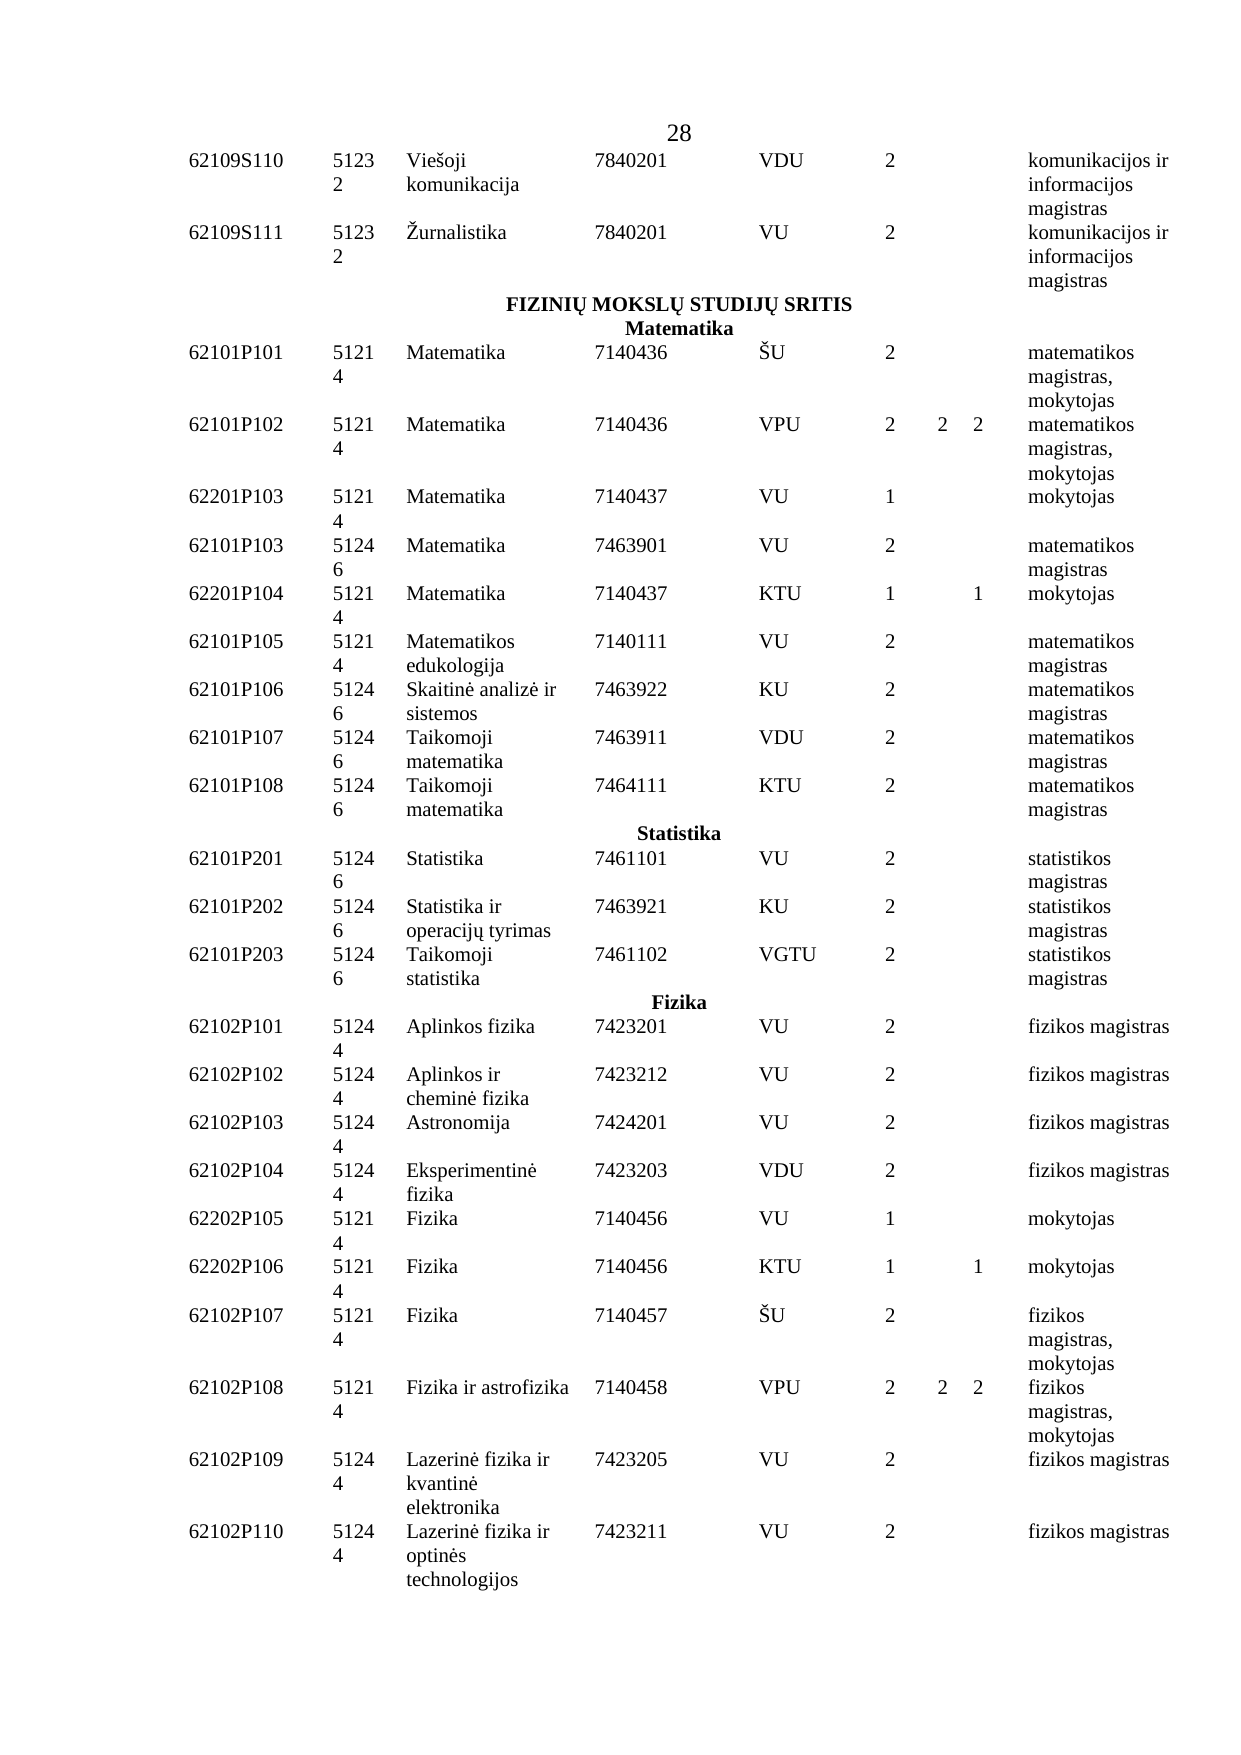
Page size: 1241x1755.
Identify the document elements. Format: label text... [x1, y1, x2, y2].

table_cell 2 [874, 1375, 926, 1447]
table_cell VGTU [748, 942, 874, 990]
table_cell Taikomoji matematika [395, 773, 583, 821]
table_cell KTU [748, 581, 874, 629]
table_cell 62102P101 [177, 1014, 321, 1062]
table_cell [962, 1206, 1017, 1254]
table_cell [962, 340, 1017, 412]
table_cell 51244 [321, 1447, 395, 1519]
table_cell Aplinkos fizika [395, 1014, 583, 1062]
table_cell 7423211 [583, 1519, 747, 1591]
table_cell matematikos magistras [1017, 677, 1181, 725]
table_cell 62102P107 [177, 1303, 321, 1375]
table_cell 62109S110 [177, 148, 321, 220]
table_cell 51246 [321, 773, 395, 821]
table_cell [926, 629, 962, 677]
table_cell VU [748, 629, 874, 677]
table_cell 62101P202 [177, 894, 321, 942]
table_cell 51232 [321, 220, 395, 292]
table_cell [962, 220, 1017, 292]
table_cell [926, 845, 962, 893]
table_cell mokytojas [1017, 1206, 1181, 1254]
table_cell 62101P101 [177, 340, 321, 412]
table_cell 51246 [321, 677, 395, 725]
table_cell Statistika [177, 821, 1181, 845]
table_cell 62102P104 [177, 1158, 321, 1206]
table_cell matematikos magistras, mokytojas [1017, 412, 1181, 484]
table_cell 62101P106 [177, 677, 321, 725]
table_cell 7423203 [583, 1158, 747, 1206]
table_cell 51214 [321, 412, 395, 484]
table_cell 7463911 [583, 725, 747, 773]
table_cell [926, 1158, 962, 1206]
table_cell 51244 [321, 1062, 395, 1110]
table_cell matematikos magistras [1017, 629, 1181, 677]
table_cell [962, 894, 1017, 942]
table_cell KU [748, 677, 874, 725]
table_cell 7140456 [583, 1255, 747, 1303]
table_cell [926, 1062, 962, 1110]
table_cell [962, 773, 1017, 821]
table_cell Fizika [177, 990, 1181, 1014]
table_cell 2 [926, 412, 962, 484]
table_cell 2 [874, 629, 926, 677]
table_cell [962, 533, 1017, 581]
table_cell 51232 [321, 148, 395, 220]
table_cell [962, 629, 1017, 677]
table_cell 62102P102 [177, 1062, 321, 1110]
table_cell Fizika ir astrofizika [395, 1375, 583, 1447]
table_cell [962, 1158, 1017, 1206]
table_cell 51244 [321, 1014, 395, 1062]
table_cell 51246 [321, 894, 395, 942]
table_cell KTU [748, 773, 874, 821]
table_cell Matematika [395, 581, 583, 629]
table_cell [962, 1062, 1017, 1110]
table_cell 7464111 [583, 773, 747, 821]
table_cell matematikos magistras [1017, 773, 1181, 821]
table_cell fizikos magistras [1017, 1014, 1181, 1062]
table_cell Statistika ir operacijų tyrimas [395, 894, 583, 942]
table_cell 51214 [321, 340, 395, 412]
table_cell [962, 845, 1017, 893]
table_cell 51246 [321, 533, 395, 581]
table_cell KU [748, 894, 874, 942]
table_cell Matematika [395, 533, 583, 581]
table_cell VU [748, 1110, 874, 1158]
table_cell 62101P103 [177, 533, 321, 581]
table_cell 2 [874, 1158, 926, 1206]
table_cell [962, 725, 1017, 773]
table_cell 51214 [321, 1375, 395, 1447]
table_cell [926, 220, 962, 292]
table_cell 7423205 [583, 1447, 747, 1519]
table_cell 62202P106 [177, 1255, 321, 1303]
table_cell [962, 1519, 1017, 1591]
table_cell Astronomija [395, 1110, 583, 1158]
table_cell Lazerinė fizika ir optinės technologijos [395, 1519, 583, 1591]
table_cell 7140436 [583, 412, 747, 484]
table_cell Fizika [395, 1303, 583, 1375]
table_cell Skaitinė analizė ir sistemos [395, 677, 583, 725]
table_cell 7140456 [583, 1206, 747, 1254]
table_cell 7140437 [583, 581, 747, 629]
table_cell 51244 [321, 1519, 395, 1591]
table_cell VU [748, 1519, 874, 1591]
table_cell [962, 148, 1017, 220]
table_cell 1 [874, 1206, 926, 1254]
table_cell 62102P108 [177, 1375, 321, 1447]
table_cell 51244 [321, 1110, 395, 1158]
table_cell [926, 1255, 962, 1303]
table_cell 2 [874, 1062, 926, 1110]
table_cell 62101P105 [177, 629, 321, 677]
table_cell [962, 1303, 1017, 1375]
table_cell 2 [874, 1303, 926, 1375]
table_cell 2 [874, 773, 926, 821]
table_cell mokytojas [1017, 1255, 1181, 1303]
table_cell [926, 1110, 962, 1158]
table_cell Aplinkos ir cheminė fizika [395, 1062, 583, 1110]
table_cell [926, 1206, 962, 1254]
table_cell statistikos magistras [1017, 894, 1181, 942]
table_cell [926, 533, 962, 581]
table_cell [926, 1303, 962, 1375]
table_cell 7424201 [583, 1110, 747, 1158]
table_cell fizikos magistras, mokytojas [1017, 1375, 1181, 1447]
table_cell 1 [874, 1255, 926, 1303]
table_cell 62101P108 [177, 773, 321, 821]
table_cell VU [748, 220, 874, 292]
table_cell fizikos magistras [1017, 1158, 1181, 1206]
table_cell VU [748, 1062, 874, 1110]
table_cell 7840201 [583, 220, 747, 292]
table_cell Matematika [395, 412, 583, 484]
table_cell 51214 [321, 485, 395, 533]
table_cell 2 [874, 845, 926, 893]
table_cell 7461102 [583, 942, 747, 990]
table_cell Viešoji komunikacija [395, 148, 583, 220]
table_cell 7463921 [583, 894, 747, 942]
table_cell [926, 1014, 962, 1062]
table_cell 62201P103 [177, 485, 321, 533]
table_cell [926, 894, 962, 942]
table_cell VDU [748, 148, 874, 220]
table_cell 62102P103 [177, 1110, 321, 1158]
table_cell 62109S111 [177, 220, 321, 292]
table_cell 2 [874, 533, 926, 581]
table_cell 51214 [321, 1303, 395, 1375]
table_cell [926, 148, 962, 220]
table_cell [926, 773, 962, 821]
table_cell 7140458 [583, 1375, 747, 1447]
table_cell 2 [874, 1519, 926, 1591]
table_cell 62101P201 [177, 845, 321, 893]
table_cell matematikos magistras [1017, 533, 1181, 581]
table_cell ŠU [748, 1303, 874, 1375]
table_cell [926, 340, 962, 412]
table_cell komunikacijos ir informacijos magistras [1017, 220, 1181, 292]
table_cell 62202P105 [177, 1206, 321, 1254]
table_cell VPU [748, 412, 874, 484]
table_cell FIZINIŲ MOKSLŲ STUDIJŲ SRITIS [177, 292, 1181, 316]
table_cell VU [748, 1014, 874, 1062]
table_cell 2 [874, 725, 926, 773]
table_cell Taikomoji statistika [395, 942, 583, 990]
table_cell [962, 1447, 1017, 1519]
table_cell [926, 581, 962, 629]
table_cell ŠU [748, 340, 874, 412]
table_cell 62101P107 [177, 725, 321, 773]
table_cell 2 [962, 1375, 1017, 1447]
table_cell 62201P104 [177, 581, 321, 629]
table_cell statistikos magistras [1017, 845, 1181, 893]
table_cell [962, 942, 1017, 990]
table_cell Matematika [395, 340, 583, 412]
table_cell mokytojas [1017, 581, 1181, 629]
table_cell 2 [874, 148, 926, 220]
table_cell matematikos magistras [1017, 725, 1181, 773]
table_cell 2 [874, 340, 926, 412]
table_cell 7423201 [583, 1014, 747, 1062]
table_cell statistikos magistras [1017, 942, 1181, 990]
table_cell 7140457 [583, 1303, 747, 1375]
table_cell 51246 [321, 942, 395, 990]
table_cell 7140111 [583, 629, 747, 677]
table_cell 1 [874, 581, 926, 629]
table_cell fizikos magistras [1017, 1110, 1181, 1158]
table_cell VDU [748, 725, 874, 773]
table_cell mokytojas [1017, 485, 1181, 533]
table_cell 7140437 [583, 485, 747, 533]
table_cell fizikos magistras [1017, 1447, 1181, 1519]
table_cell 2 [874, 1014, 926, 1062]
table_cell 51246 [321, 725, 395, 773]
table_cell [962, 1014, 1017, 1062]
table_cell 2 [874, 412, 926, 484]
table_cell 51214 [321, 581, 395, 629]
table_cell [926, 1519, 962, 1591]
table_cell VU [748, 485, 874, 533]
table_cell 2 [874, 942, 926, 990]
table_cell Eksperimentinė fizika [395, 1158, 583, 1206]
table_cell Fizika [395, 1255, 583, 1303]
table_cell 62101P102 [177, 412, 321, 484]
table_cell 1 [962, 1255, 1017, 1303]
table_cell Žurnalistika [395, 220, 583, 292]
table_cell Lazerinė fizika ir kvantinė elektronika [395, 1447, 583, 1519]
table_cell 2 [874, 1110, 926, 1158]
table_cell [926, 942, 962, 990]
table_cell Matematikos edukologija [395, 629, 583, 677]
table_cell VU [748, 1206, 874, 1254]
table_cell [926, 485, 962, 533]
table_cell [926, 1447, 962, 1519]
table_cell 7140436 [583, 340, 747, 412]
table_cell 51214 [321, 1206, 395, 1254]
table_cell fizikos magistras [1017, 1519, 1181, 1591]
table_cell 1 [962, 581, 1017, 629]
table_cell VU [748, 845, 874, 893]
table_cell 7423212 [583, 1062, 747, 1110]
table_cell VDU [748, 1158, 874, 1206]
table_cell Matematika [177, 316, 1181, 340]
table_cell 62102P110 [177, 1519, 321, 1591]
table_cell VU [748, 533, 874, 581]
table_cell VU [748, 1447, 874, 1519]
table_cell 2 [874, 677, 926, 725]
table_cell 1 [874, 485, 926, 533]
table_cell 7461101 [583, 845, 747, 893]
table_cell 7840201 [583, 148, 747, 220]
table_cell 2 [926, 1375, 962, 1447]
table_cell komunikacijos ir informacijos magistras [1017, 148, 1181, 220]
table_cell 51214 [321, 1255, 395, 1303]
table_cell 62102P109 [177, 1447, 321, 1519]
table_cell Fizika [395, 1206, 583, 1254]
table_cell fizikos magistras, mokytojas [1017, 1303, 1181, 1375]
table_cell 51214 [321, 629, 395, 677]
table_cell [926, 677, 962, 725]
table_cell 62101P203 [177, 942, 321, 990]
table_cell 7463901 [583, 533, 747, 581]
table_cell [962, 1110, 1017, 1158]
table_cell 7463922 [583, 677, 747, 725]
table_cell [962, 485, 1017, 533]
table_cell 2 [874, 894, 926, 942]
table_cell Statistika [395, 845, 583, 893]
table_cell 51244 [321, 1158, 395, 1206]
table_cell VPU [748, 1375, 874, 1447]
table_cell fizikos magistras [1017, 1062, 1181, 1110]
table_cell 2 [962, 412, 1017, 484]
table_cell 2 [874, 220, 926, 292]
table_cell 51246 [321, 845, 395, 893]
table_cell Matematika [395, 485, 583, 533]
table_cell [962, 677, 1017, 725]
table_cell matematikos magistras, mokytojas [1017, 340, 1181, 412]
table_cell 2 [874, 1447, 926, 1519]
table_cell Taikomoji matematika [395, 725, 583, 773]
table_cell KTU [748, 1255, 874, 1303]
table_cell [926, 725, 962, 773]
